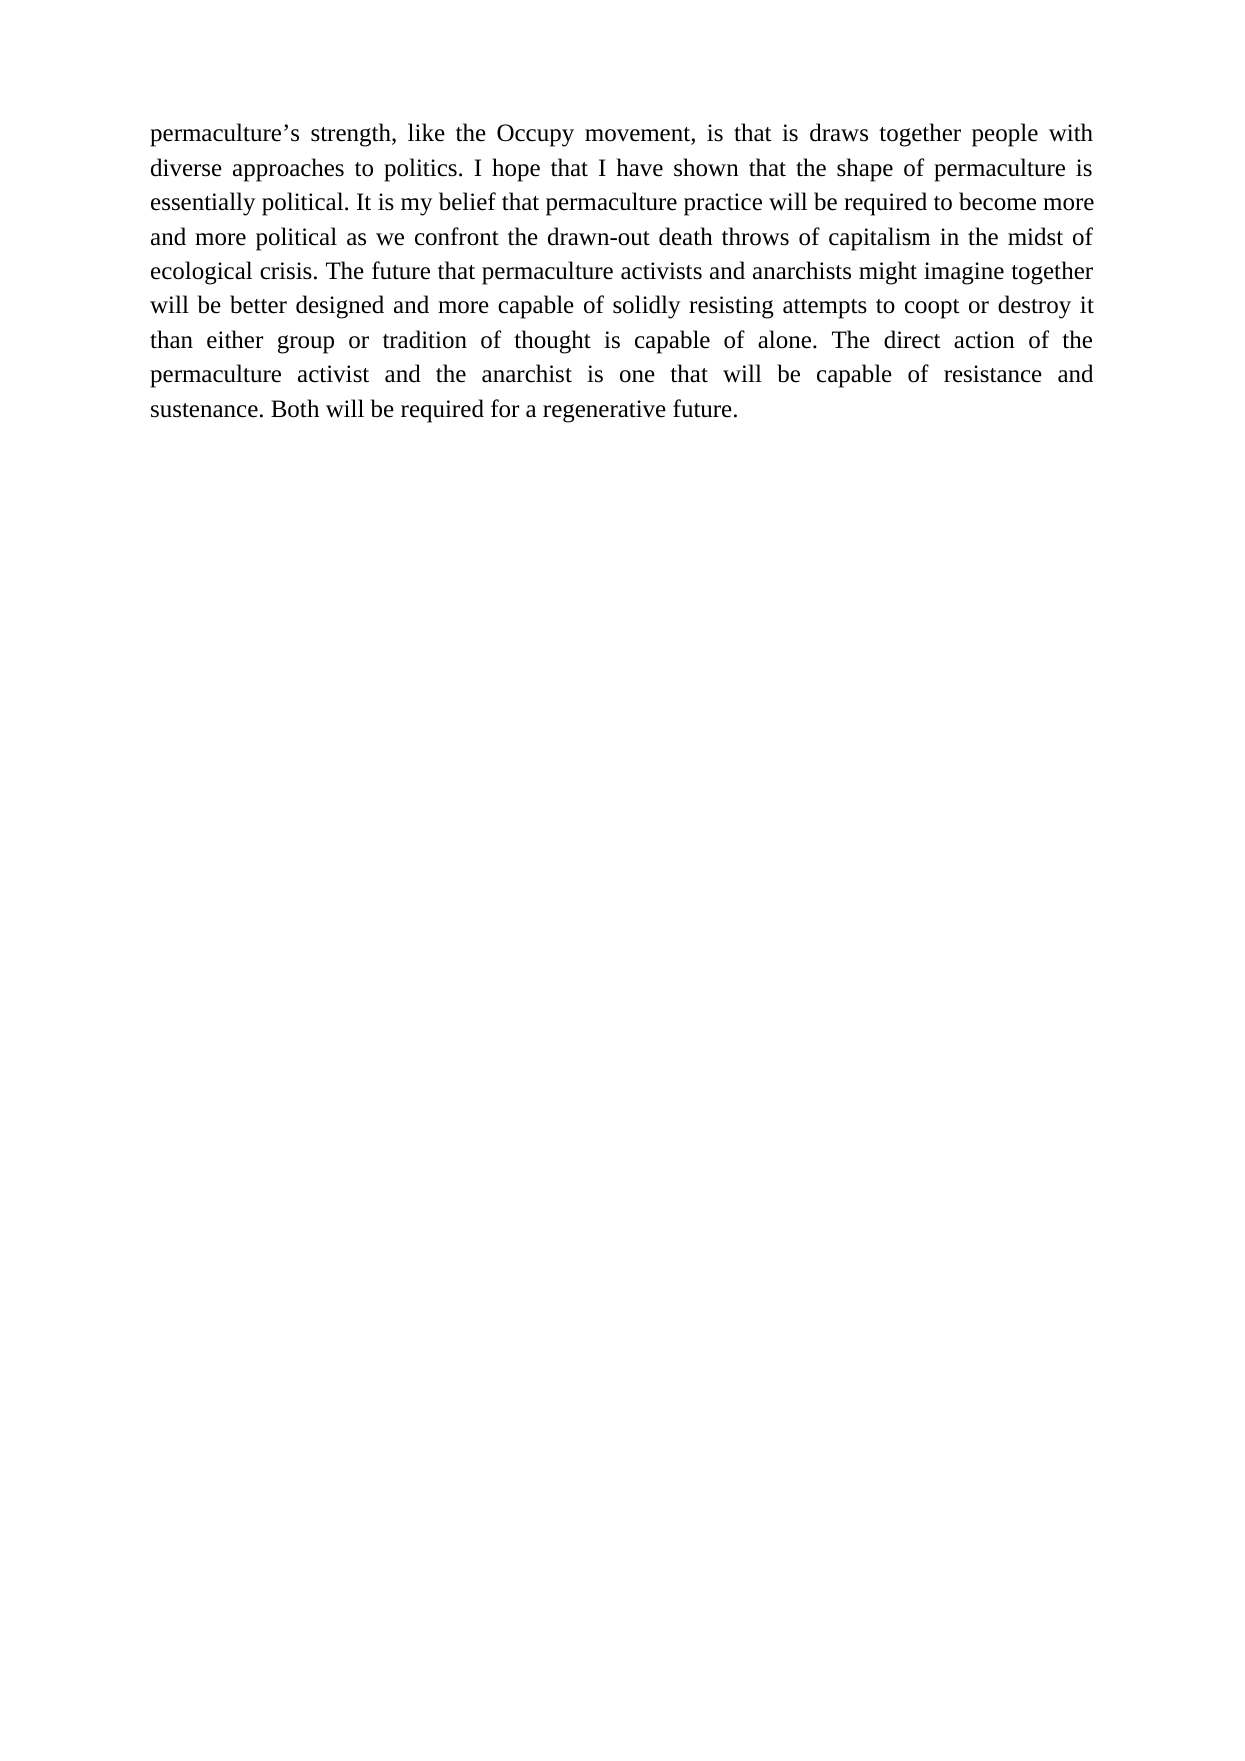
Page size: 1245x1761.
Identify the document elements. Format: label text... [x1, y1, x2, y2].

text permaculture’s strength, like the Occupy movement, is that is draws together people with diverse approaches to politics. I hope that I have shown that the shape of permaculture is essentially political. It is my belief that permaculture practice will be required to become more and more political as we confront the drawn-out death throws of capitalism in the midst of ecological crisis. The future that permaculture activists and anarchists might imagine together will be better designed and more capable of solidly resisting attempts to coopt or destroy it than either group or tradition of thought is capable of alone. The direct action of the permaculture activist and the anarchist is one that will be capable of resistance and sustenance. Both will be required for a regenerative future. [150, 118, 1095, 423]
